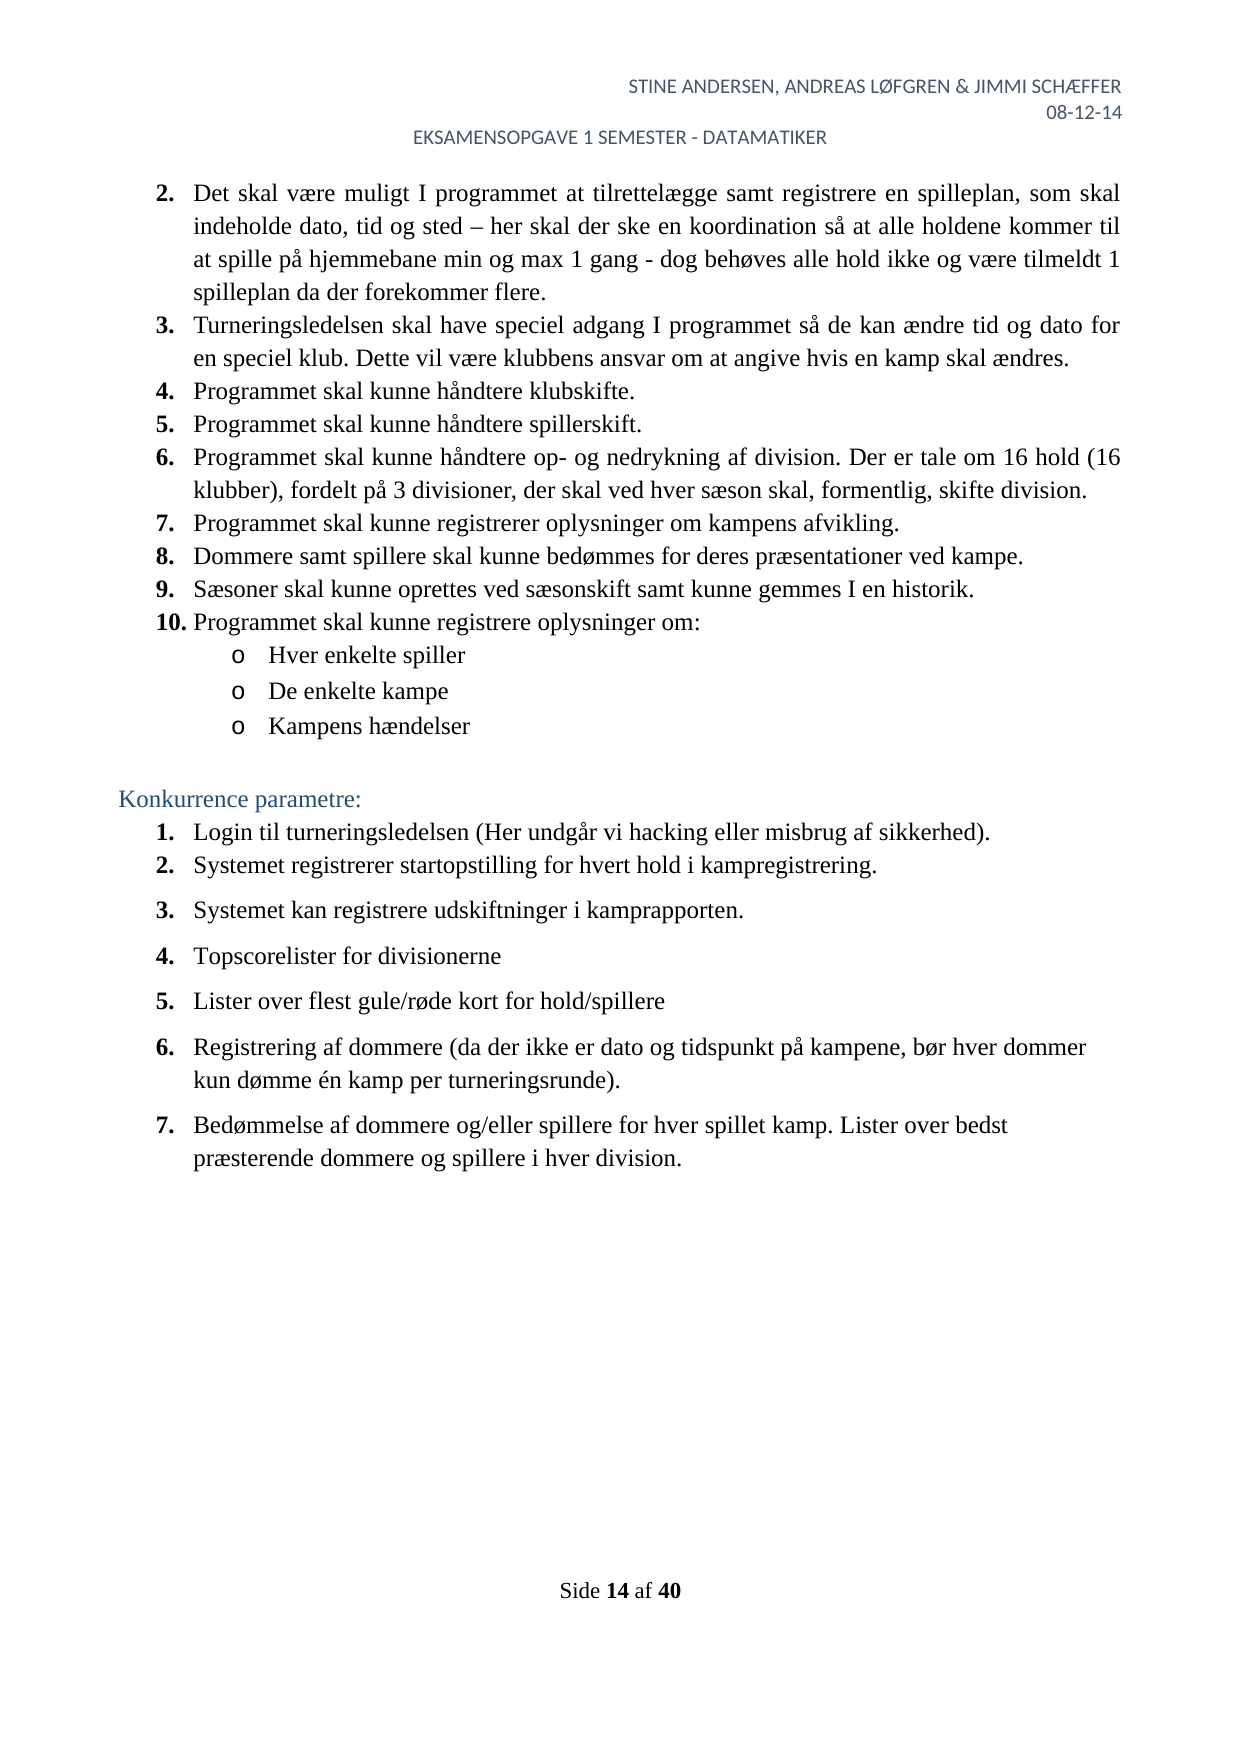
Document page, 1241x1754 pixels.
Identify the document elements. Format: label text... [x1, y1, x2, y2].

list Registrering af dommere (da der ikke er dato og tidspunkt på kampene, bør hver dommer kun dømme én kamp per turneringsrunde). [156, 1032, 1122, 1094]
list De enkelte kampe [231, 676, 1122, 707]
list Det skal være muligt I programmet at tilrettelægge samt registrere en spilleplan, som skal indeholde dato, tid og sted – her skal der ske en koordination så at alle holdene kommer til at spille på hjemmebane min og max 1 gang - dog behøves alle hold ikke og være tilmeldt 1 spilleplan da der forekommer flere. [156, 178, 1122, 306]
list Systemet kan registrere udskiftninger i kamprapporten. [156, 895, 1122, 924]
list Topscorelister for divisionerne [156, 941, 1122, 969]
list Turneringsledelsen skal have speciel adgang I programmet så de kan ændre tid og dato for en speciel klub. Dette vil være klubbens ansvar om at angive hvis en kamp skal ændres. [156, 310, 1122, 372]
list Lister over flest gule/røde kort for hold/spillere [156, 986, 1122, 1015]
list Programmet skal kunne registrere oplysninger om: [156, 607, 1122, 636]
list Systemet registrerer startopstilling for hvert hold i kampregistrering. [156, 850, 1122, 878]
list Login til turneringsledelsen (Her undgår vi hacking eller misbrug af sikkerhed). [156, 817, 1122, 846]
list Sæsoner skal kunne oprettes ved sæsonskift samt kunne gemmes I en historik. [156, 574, 1122, 603]
list Programmet skal kunne håndtere klubskifte. [156, 376, 1122, 405]
list Programmet skal kunne håndtere op- og nedrykning af division. Der er tale om 16 hold (16 klubber), fordelt på 3 divisioner, der skal ved hver sæson skal, formentlig, skifte division. [156, 442, 1122, 504]
list Dommere samt spillere skal kunne bedømmes for deres præsentationer ved kampe. [156, 541, 1122, 570]
list Hver enkelte spiller [231, 640, 1122, 671]
list Programmet skal kunne håndtere spillerskift. [156, 409, 1122, 438]
list Programmet skal kunne registrerer oplysninger om kampens afvikling. [156, 508, 1122, 537]
list Bedømmelse af dommere og/eller spillere for hver spillet kamp. Lister over bedst præsterende dommere og spillere i hver division. [156, 1110, 1122, 1172]
subtitle Konkurrence parametre: [118, 784, 1122, 812]
list Kampens hændelser [231, 711, 1122, 742]
